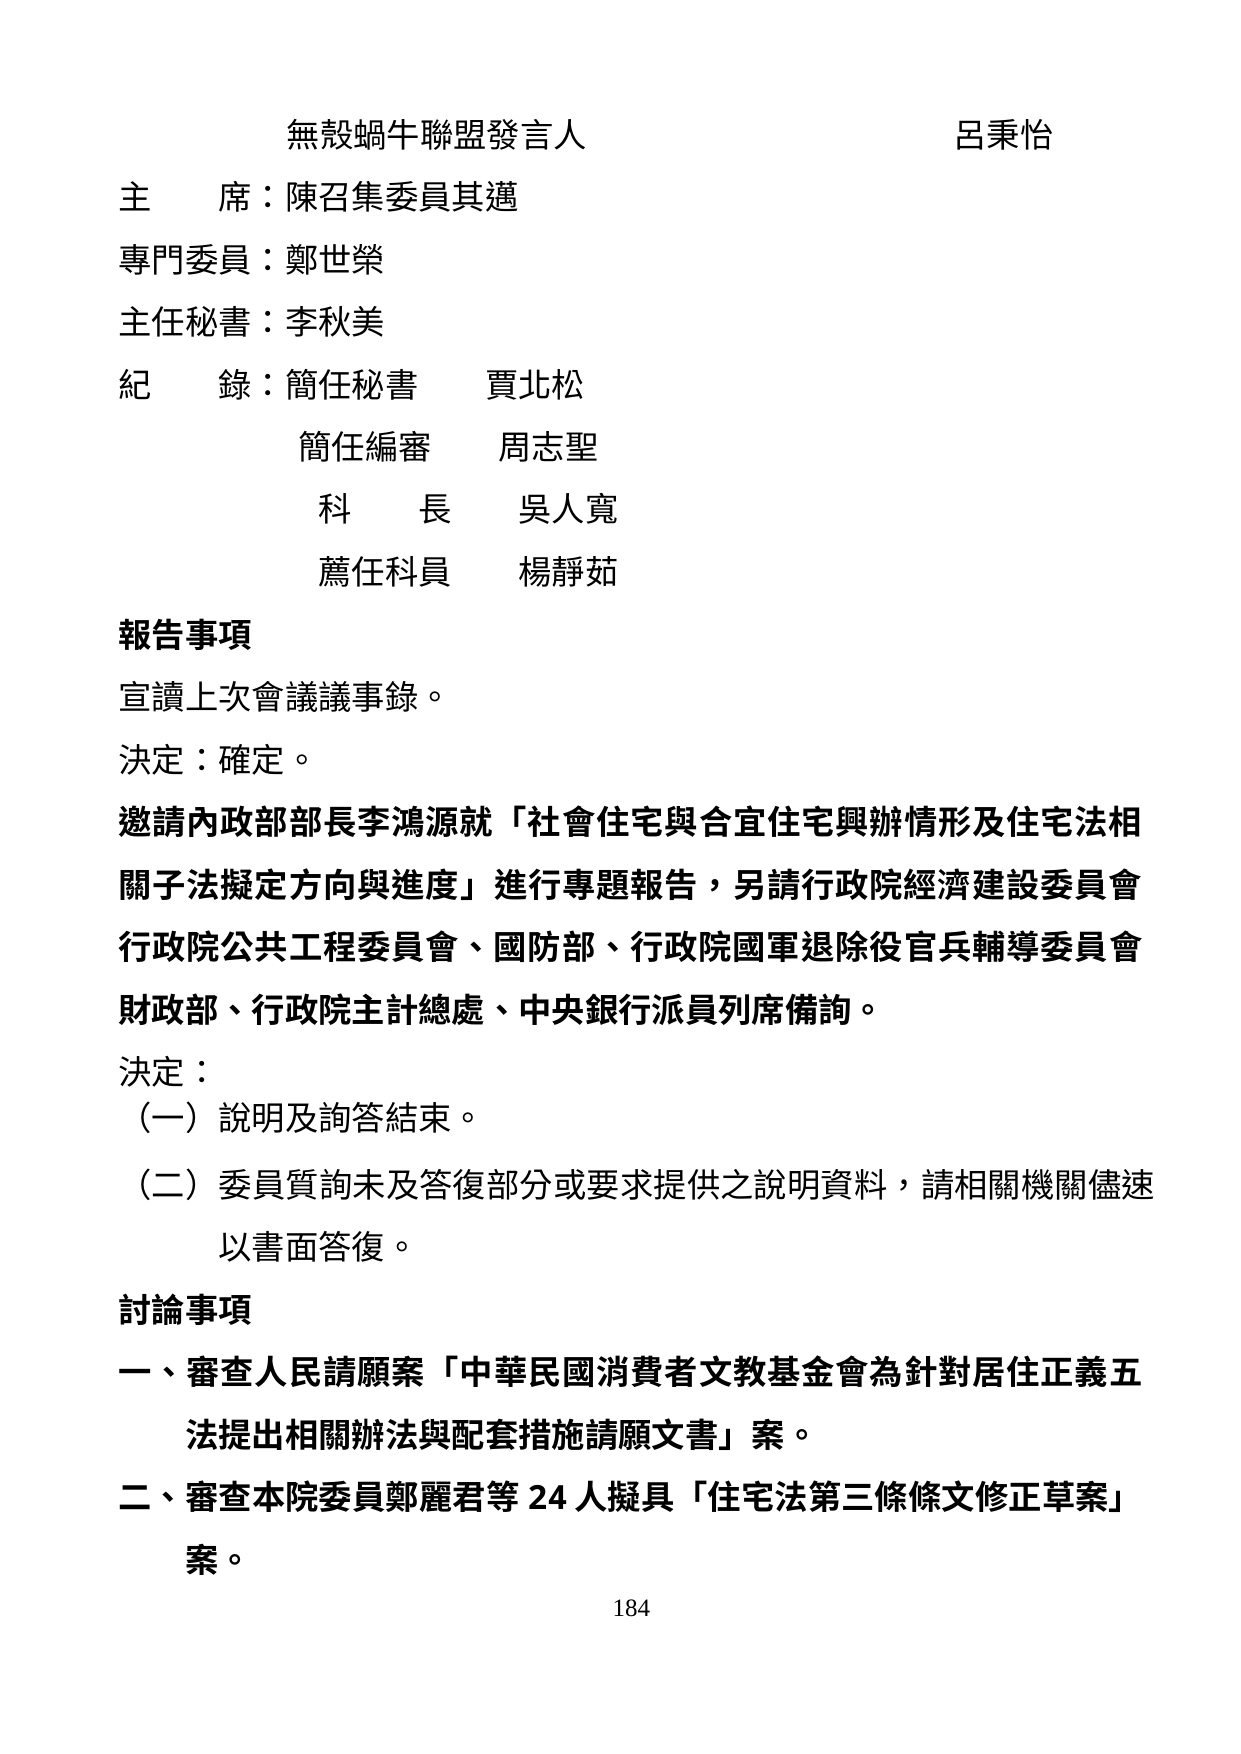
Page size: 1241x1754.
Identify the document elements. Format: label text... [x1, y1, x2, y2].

text 簡任編審 周志聖 [118, 403, 1240, 466]
text 主任秘書：李秋美 [118, 278, 1240, 341]
text （一）說明及詢答結束。 [118, 1091, 1050, 1141]
text 二、審查本院委員鄭麗君等24人擬具「住宅法第三條條文修正草案」案。 [118, 1453, 1144, 1578]
text 宣讀上次會議議事錄。 [118, 653, 1158, 716]
text 決定：確定。 [118, 716, 1158, 778]
text 科 長 吳人寬 [118, 466, 1144, 528]
text 薦任科員 楊靜茹 [118, 528, 1144, 591]
text 邀請內政部部長李鴻源就「社會住宅與合宜住宅興辦情形及住宅法相關子法擬定方向與進度」進行專題報告，另請行政院經濟建設委員會、行政院公共工程委員會、國防部、行政院國軍退除役官兵輔導委員會、財政部、行政院主計總處、中央銀行派員列席備詢。 [118, 778, 1144, 1028]
text 一、審查人民請願案「中華民國消費者文教基金會為針對居住正義五法提出相關辦法與配套措施請願文書」案。 [118, 1328, 1144, 1453]
text 無殼蝸牛聯盟發言人 呂秉怡 [287, 91, 1088, 153]
text 報告事項 [118, 591, 1144, 653]
text 決定： [118, 1028, 1144, 1091]
text 主 席：陳召集委員其邁 [118, 153, 1240, 216]
text （二）委員質詢未及答復部分或要求提供之說明資料，請相關機關儘速以書面答復。 [118, 1141, 1157, 1266]
text 專門委員：鄭世榮 [118, 216, 1240, 278]
text 討論事項 [118, 1266, 1144, 1328]
text 紀 錄：簡任秘書 賈北松 [118, 341, 1240, 403]
